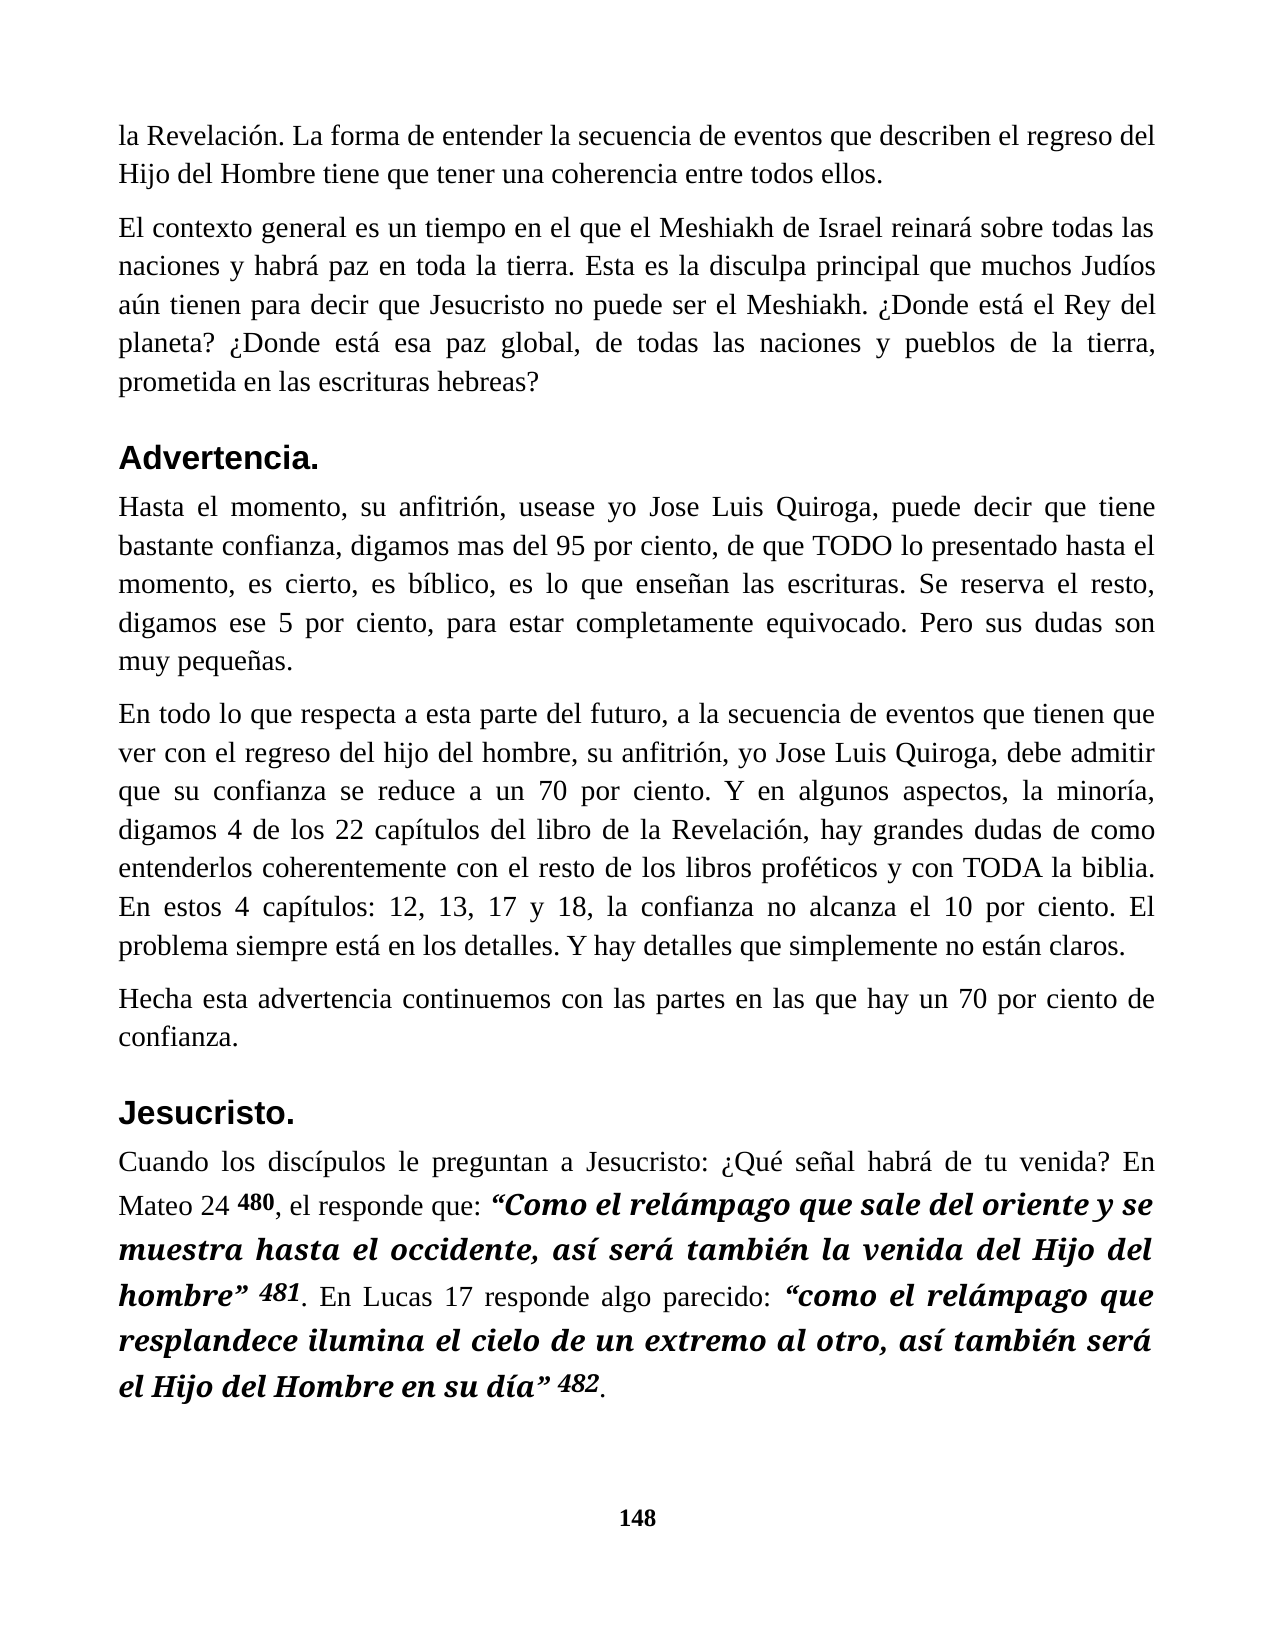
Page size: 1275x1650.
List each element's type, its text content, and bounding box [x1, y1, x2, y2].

text Hasta el momento, su anfitrión, usease yo Jose Luis Quiroga, puede decir que tiene bastante confianza, digamos mas del 95 por ciento, de que TODO lo presentado hasta el momento, es cierto, es bíblico, es lo que enseñan las escrituras. Se reserva el resto, digamos ese 5 por ciento, para estar completamente equivocado. Pero sus dudas son muy pequeñas. [118, 489, 1157, 677]
subtitle Jesucristo. [118, 1093, 1157, 1132]
text En todo lo que respecta a esta parte del futuro, a la secuencia de eventos que tienen que ver con el regreso del hijo del hombre, su anfitrión, yo Jose Luis Quiroga, debe admitir que su confianza se reduce a un 70 por ciento. Y en algunos aspectos, la minoría, digamos 4 de los 22 capítulos del libro de la Revelación, hay grandes dudas de como entenderlos coherentemente con el resto de los libros proféticos y con TODA la biblia. En estos 4 capítulos: 12, 13, 17 y 18, la confianza no alcanza el 10 por ciento. El problema siempre está en los detalles. Y hay detalles que simplemente no están claros. [118, 696, 1157, 961]
text El contexto general es un tiempo en el que el Meshiakh de Israel reinará sobre todas las naciones y habrá paz en toda la tierra. Esta es la disculpa principal que muchos Judíos aún tienen para decir que Jesucristo no puede ser el Meshiakh. ¿Donde está el Rey del planeta? ¿Donde está esa paz global, de todas las naciones y pueblos de la tierra, prometida en las escrituras hebreas? [118, 210, 1157, 397]
subtitle Advertencia. [118, 438, 1157, 477]
text Cuando los discípulos le preguntan a Jesucristo: ¿Qué señal habrá de tu venida? En Mateo 24 , el responde que: “Como el relámpago que sale del oriente y se muestra hasta el occidente, así será también la venida del Hijo del hombre” . En Lucas 17 responde algo parecido: “como el relámpago que resplandece ilumina el cielo de un extremo al otro, así también será el Hijo del Hombre en su día” . [118, 1144, 1157, 1406]
text Hecha esta advertencia continuemos con las partes en las que hay un 70 por ciento de confianza. [118, 981, 1157, 1053]
text la Revelación. La forma de entender la secuencia de eventos que describen el regreso del Hijo del Hombre tiene que tener una coherencia entre todos ellos. [118, 118, 1157, 190]
